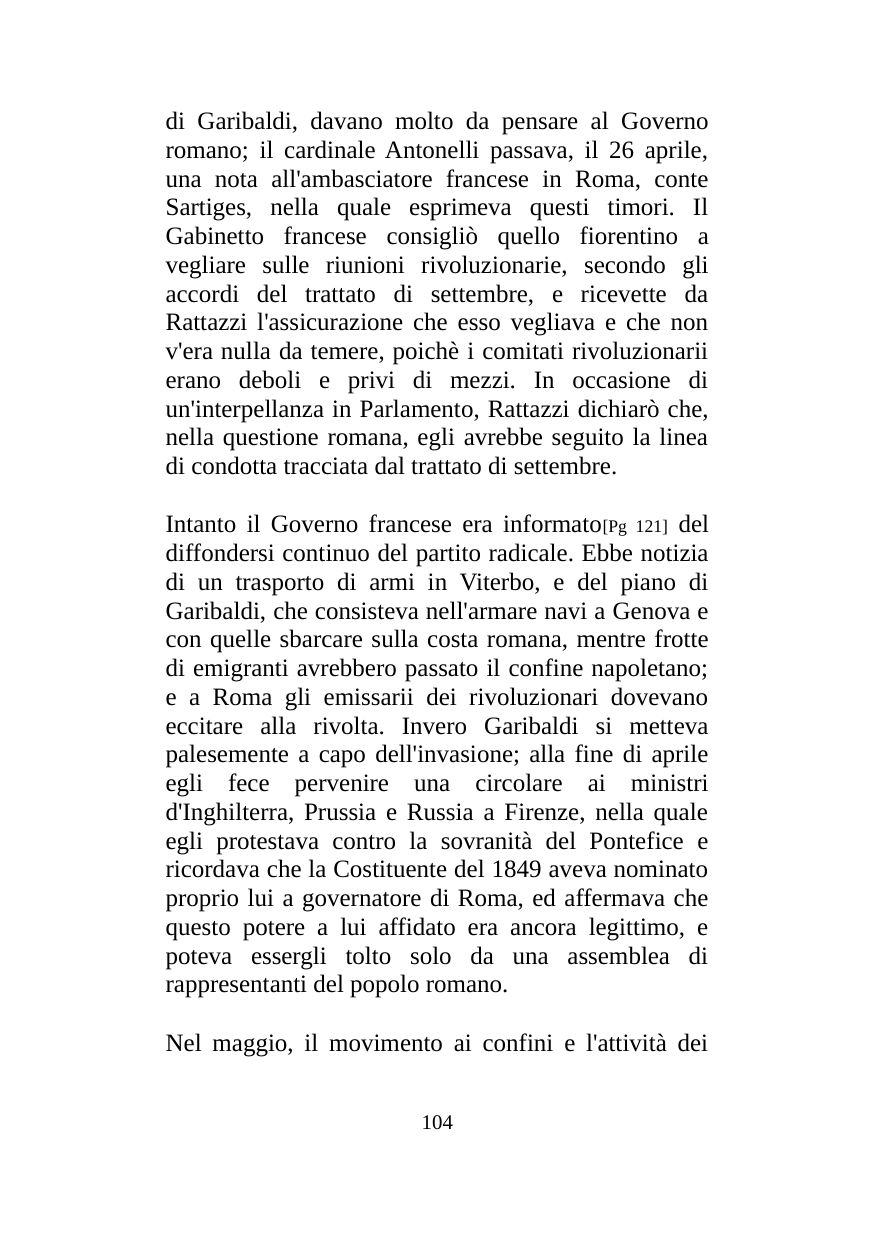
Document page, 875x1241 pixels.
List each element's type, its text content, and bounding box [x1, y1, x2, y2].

text Nel maggio, il movimento ai confini e l'attività dei [165, 1028, 709, 1057]
text Intanto il Governo francese era informato[Pg 121] del diffondersi continuo del partito radicale. Ebbe notizia di un trasporto di armi in Viterbo, e del piano di Garibaldi, che consisteva nell'armare navi a Genova e con quelle sbarcare sulla costa romana, mentre frotte di emigranti avrebbero passato il confine napoletano; e a Roma gli emissarii dei rivoluzionari dovevano eccitare alla rivolta. Invero Garibaldi si metteva palesemente a capo dell'invasione; alla fine di aprile egli fece pervenire una circolare ai ministri d'Inghilterra, Prussia e Russia a Firenze, nella quale egli protestava contro la sovranità del Pontefice e ricordava che la Costituente del 1849 aveva nominato proprio lui a governatore di Roma, ed affermava che questo potere a lui affidato era ancora legittimo, e poteva essergli tolto solo da una assemblea di rappresentanti del popolo romano. [165, 509, 709, 998]
text di Garibaldi, davano molto da pensare al Governo romano; il cardinale Antonelli passava, il 26 aprile, una nota all'ambasciatore francese in Roma, conte Sartiges, nella quale esprimeva questi timori. Il Gabinetto francese consigliò quello fiorentino a vegliare sulle riunioni rivoluzionarie, secondo gli accordi del trattato di settembre, e ricevette da Rattazzi l'assicurazione che esso vegliava e che non v'era nulla da temere, poichè i comitati rivoluzionarii erano deboli e privi di mezzi. In occasione di un'interpellanza in Parlamento, Rattazzi dichiarò che, nella questione romana, egli avrebbe seguito la linea di condotta tracciata dal trattato di settembre. [165, 106, 709, 480]
